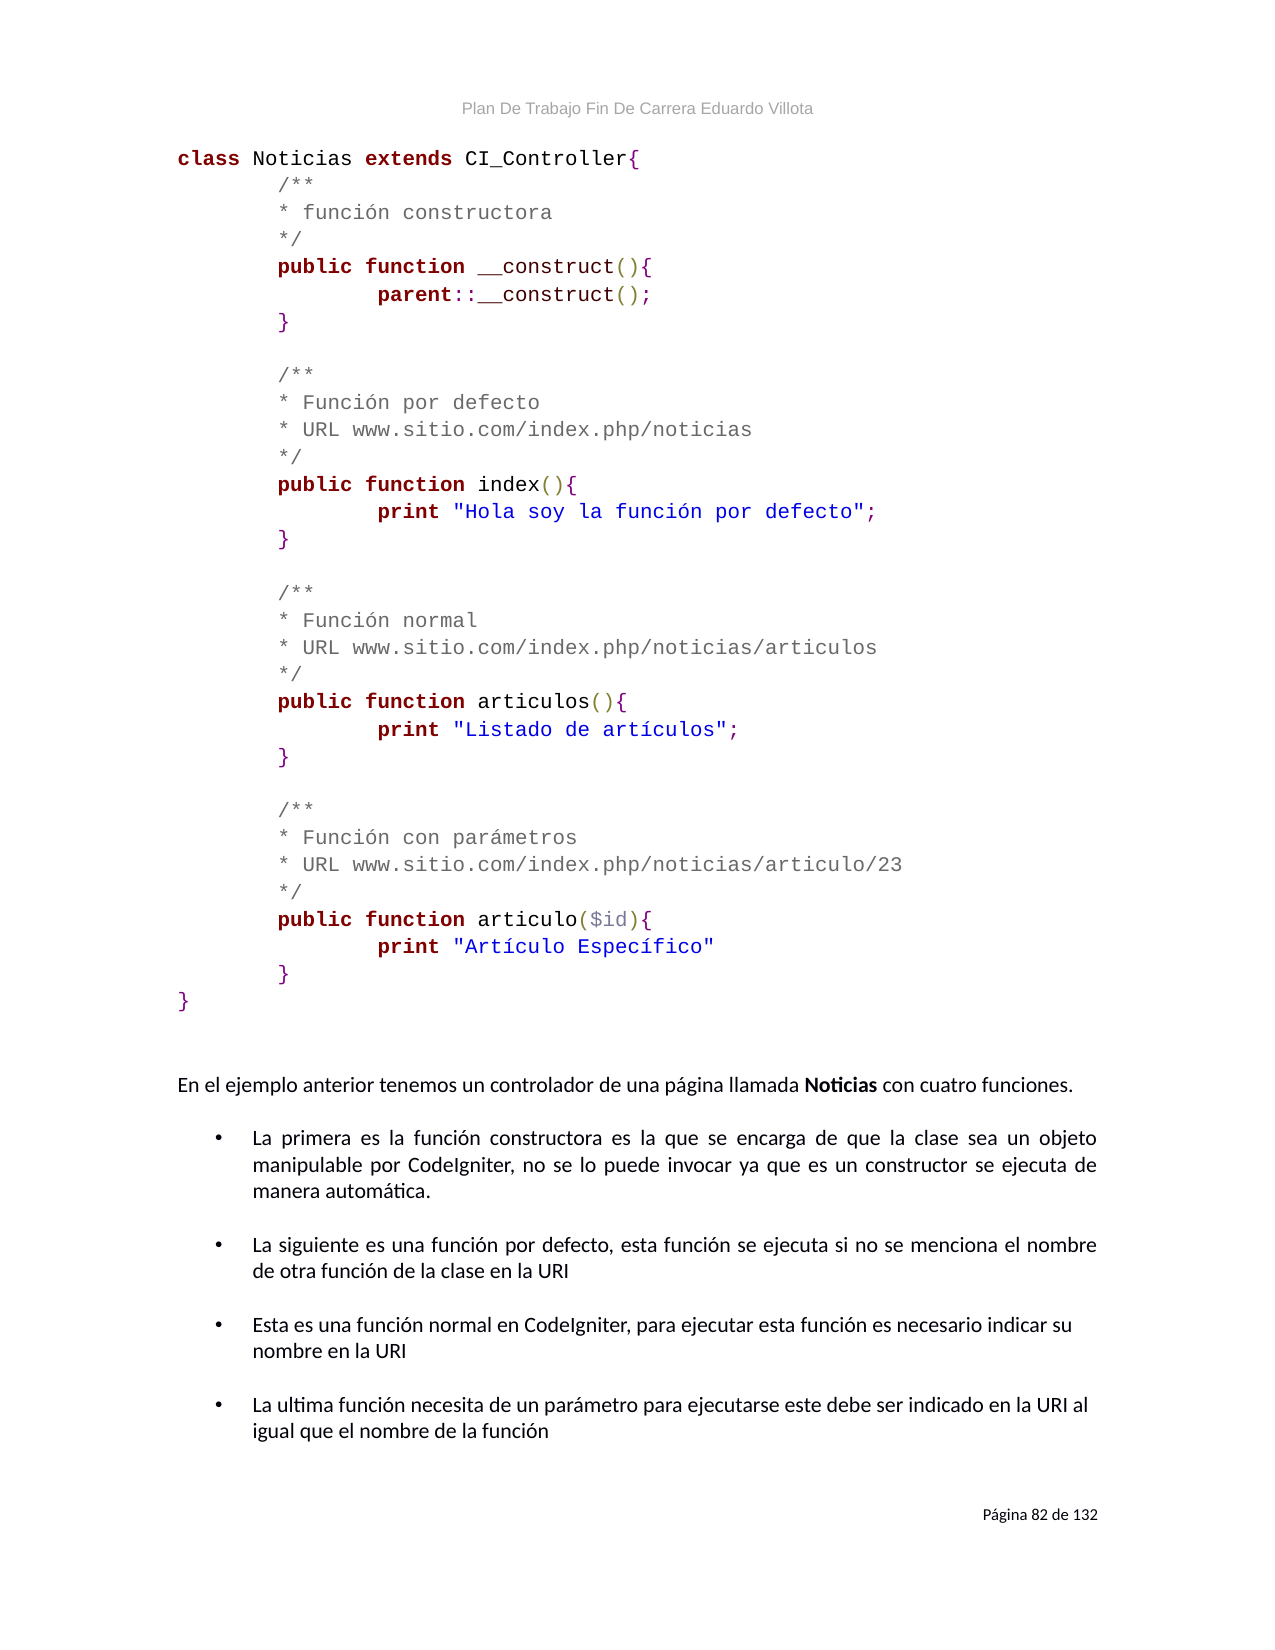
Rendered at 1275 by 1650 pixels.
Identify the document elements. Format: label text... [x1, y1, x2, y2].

text } [177, 746, 1098, 769]
text */ [177, 882, 1098, 905]
text } [177, 311, 1098, 334]
text */ [177, 447, 1098, 470]
text } [177, 528, 1098, 552]
text * Función con parámetros [177, 827, 1098, 851]
text * URL www.sitio.com/index.php/noticias [177, 419, 1098, 443]
list La ultima función necesita de un parámetro para ejecutarse este debe ser indicado en la URI al igual que el nombre de la función [215, 1391, 1098, 1444]
list Esta es una función normal en CodeIgniter, para ejecutar esta función es necesario indicar su nombre en la URI [215, 1311, 1098, 1364]
text * URL www.sitio.com/index.php/noticias/articulo/23 [177, 854, 1098, 878]
text * URL www.sitio.com/index.php/noticias/articulos [177, 637, 1098, 661]
text parent::__construct(); [177, 283, 1098, 307]
text En el ejemplo anterior tenemos un controlador de una página llamada Noticias con cuatro funciones. [177, 1071, 1098, 1097]
text public function __construct(){ [177, 256, 1098, 280]
text print "Artículo Específico" [177, 936, 1098, 960]
list La siguiente es una función por defecto, esta función se ejecuta si no se menciona el nombre de otra función de la clase en la URI [215, 1231, 1098, 1284]
text */ [177, 664, 1098, 688]
text /** [177, 583, 1098, 606]
text print "Listado de artículos"; [177, 718, 1098, 742]
text print "Hola soy la función por defecto"; [177, 501, 1098, 525]
text * Función normal [177, 610, 1098, 633]
text */ [177, 229, 1098, 253]
text public function index(){ [177, 474, 1098, 497]
text * Función por defecto [177, 392, 1098, 416]
text } [177, 963, 1098, 987]
list La primera es la función constructora es la que se encarga de que la clase sea un objeto manipulable por CodeIgniter, no se lo puede invocar ya que es un constructor se ejecuta de manera automática. [215, 1124, 1098, 1204]
text class Noticias extends CI_Controller{ [177, 148, 1098, 171]
text public function articulo($id){ [177, 909, 1098, 932]
text public function articulos(){ [177, 691, 1098, 715]
text /** [177, 175, 1098, 198]
text /** [177, 800, 1098, 824]
text } [177, 990, 1098, 1014]
text /** [177, 365, 1098, 389]
text * función constructora [177, 202, 1098, 226]
